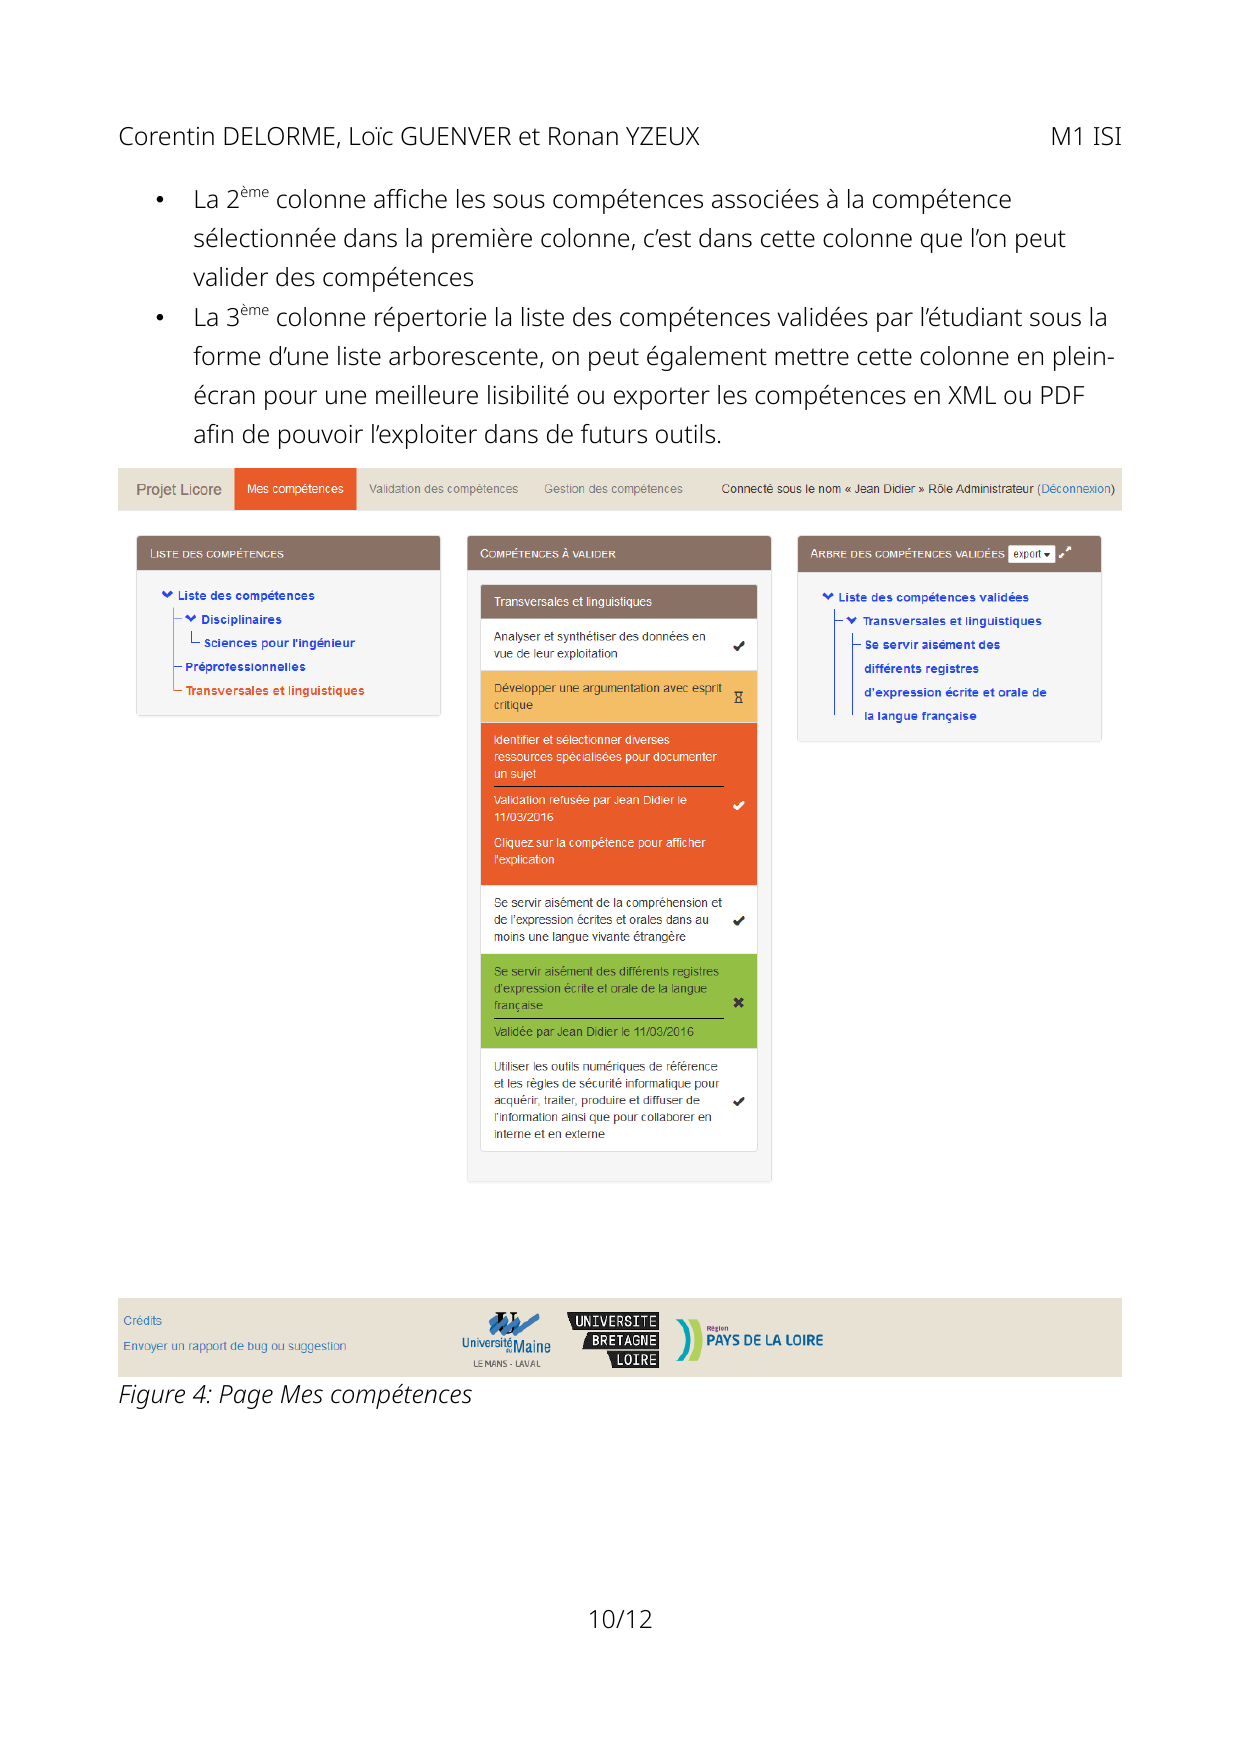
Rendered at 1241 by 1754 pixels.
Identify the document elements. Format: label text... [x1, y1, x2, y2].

picture [118, 468, 1122, 1377]
text Figure 4: Page Mes compétences [118, 1377, 1122, 1411]
list La 2ème colonne affiche les sous compétences associées à la compétence sélectionnée dans la première colonne, c’est dans cette colonne que l’on peut valider des compétences [156, 182, 1122, 294]
list La 3ème colonne répertorie la liste des compétences validées par l’étudiant sous la forme d’une liste arborescente, on peut également mettre cette colonne en plein-écran pour une meilleure lisibilité ou exporter les compétences en XML ou PDF afin de pouvoir l’exploiter dans de futurs outils. [156, 299, 1122, 451]
